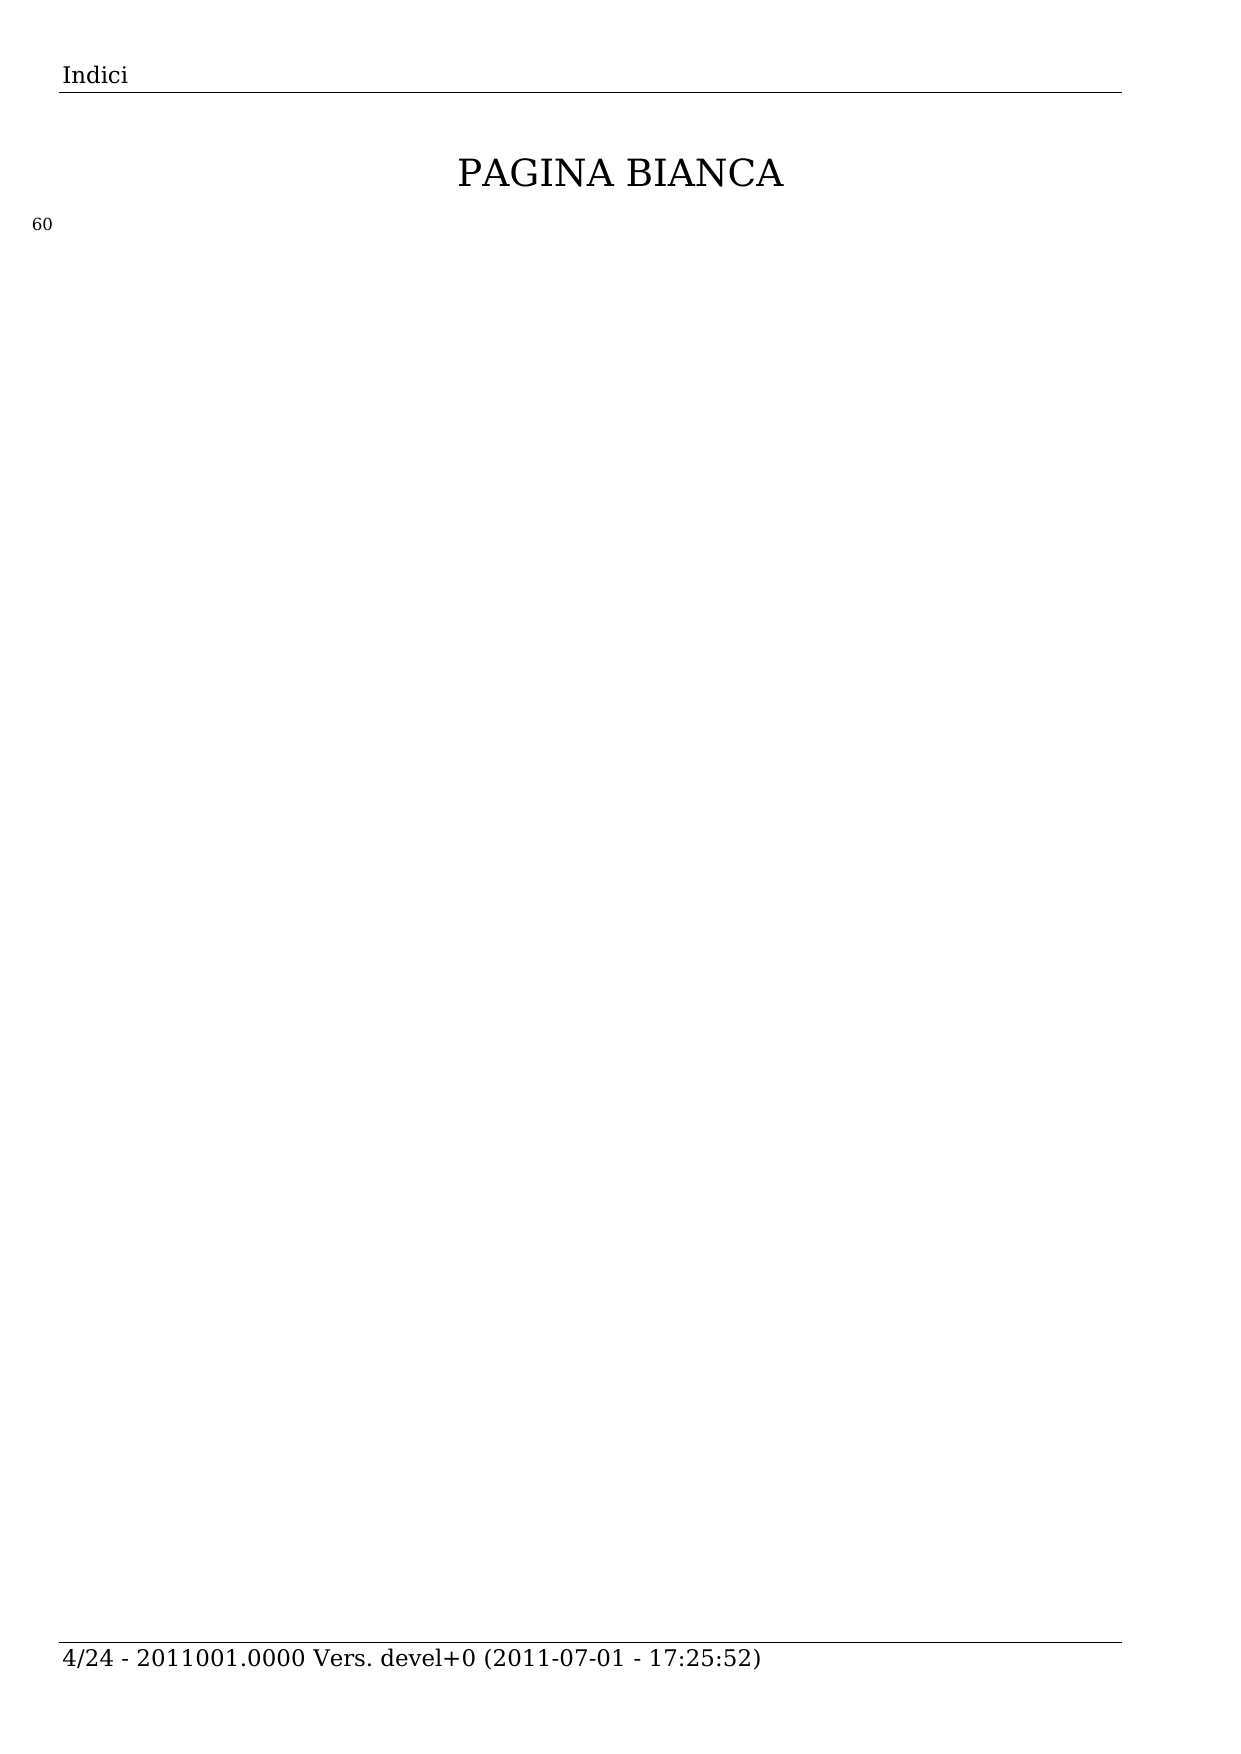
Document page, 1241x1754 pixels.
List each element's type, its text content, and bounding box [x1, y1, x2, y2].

text PAGINA BIANCA [118, 151, 1122, 195]
